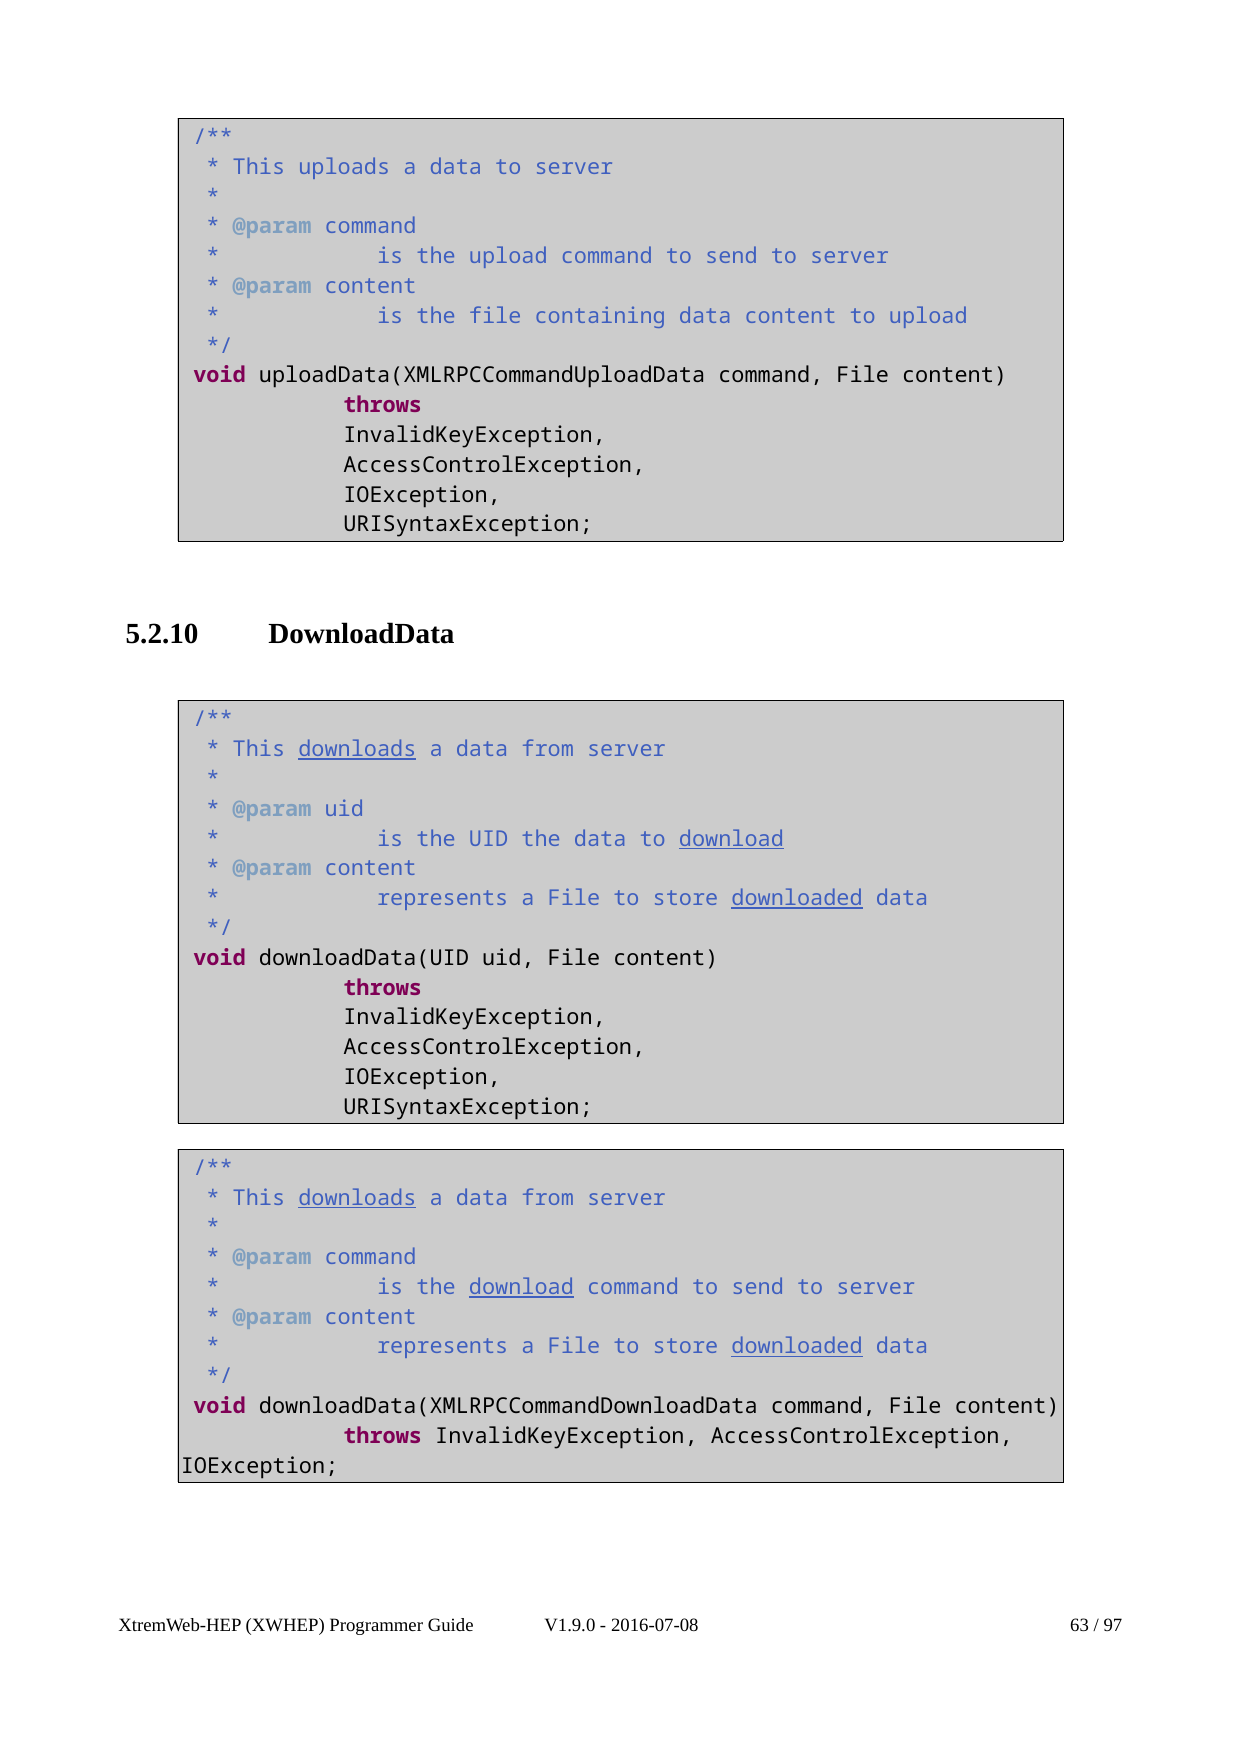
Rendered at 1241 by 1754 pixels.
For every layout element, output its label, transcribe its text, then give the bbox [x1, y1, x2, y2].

text URISyntaxException; [179, 1088, 1063, 1123]
text * represents a File to store downloaded data [179, 879, 1063, 909]
text IOException, [179, 1058, 1063, 1088]
text throws [179, 968, 1063, 998]
text * is the file containing data content to upload [179, 297, 1063, 327]
text void uploadData(XMLRPCCommandUploadData command, File content) [179, 356, 1063, 386]
text * is the UID the data to download [179, 819, 1063, 849]
text InvalidKeyException, [179, 416, 1063, 446]
text */ [179, 909, 1063, 939]
text */ [179, 1357, 1063, 1387]
text * [179, 760, 1063, 790]
text /** [179, 701, 1063, 730]
text AccessControlException, [179, 446, 1063, 476]
text /** [179, 119, 1063, 148]
text /** [179, 1150, 1063, 1178]
text IOException, [179, 476, 1063, 505]
text throws [179, 386, 1063, 416]
text * This downloads a data from server [179, 1178, 1063, 1208]
text InvalidKeyException, [179, 998, 1063, 1028]
text */ [179, 327, 1063, 356]
text * @param command [179, 1238, 1063, 1268]
text void downloadData(XMLRPCCommandDownloadData command, File content) [179, 1387, 1063, 1417]
subtitle DownloadData [118, 617, 1122, 650]
text * is the upload command to send to server [179, 237, 1063, 267]
text * This uploads a data to server [179, 148, 1063, 178]
text throws InvalidKeyException, AccessControlException, IOException; [179, 1417, 1063, 1482]
text * @param command [179, 207, 1063, 237]
text * @param content [179, 267, 1063, 297]
text * is the download command to send to server [179, 1268, 1063, 1298]
text * represents a File to store downloaded data [179, 1327, 1063, 1357]
text AccessControlException, [179, 1028, 1063, 1058]
text * [179, 178, 1063, 207]
text * @param content [179, 849, 1063, 879]
text URISyntaxException; [179, 505, 1063, 541]
text * This downloads a data from server [179, 730, 1063, 760]
text * @param content [179, 1298, 1063, 1327]
text * @param uid [179, 790, 1063, 819]
text void downloadData(UID uid, File content) [179, 939, 1063, 968]
text * [179, 1208, 1063, 1238]
